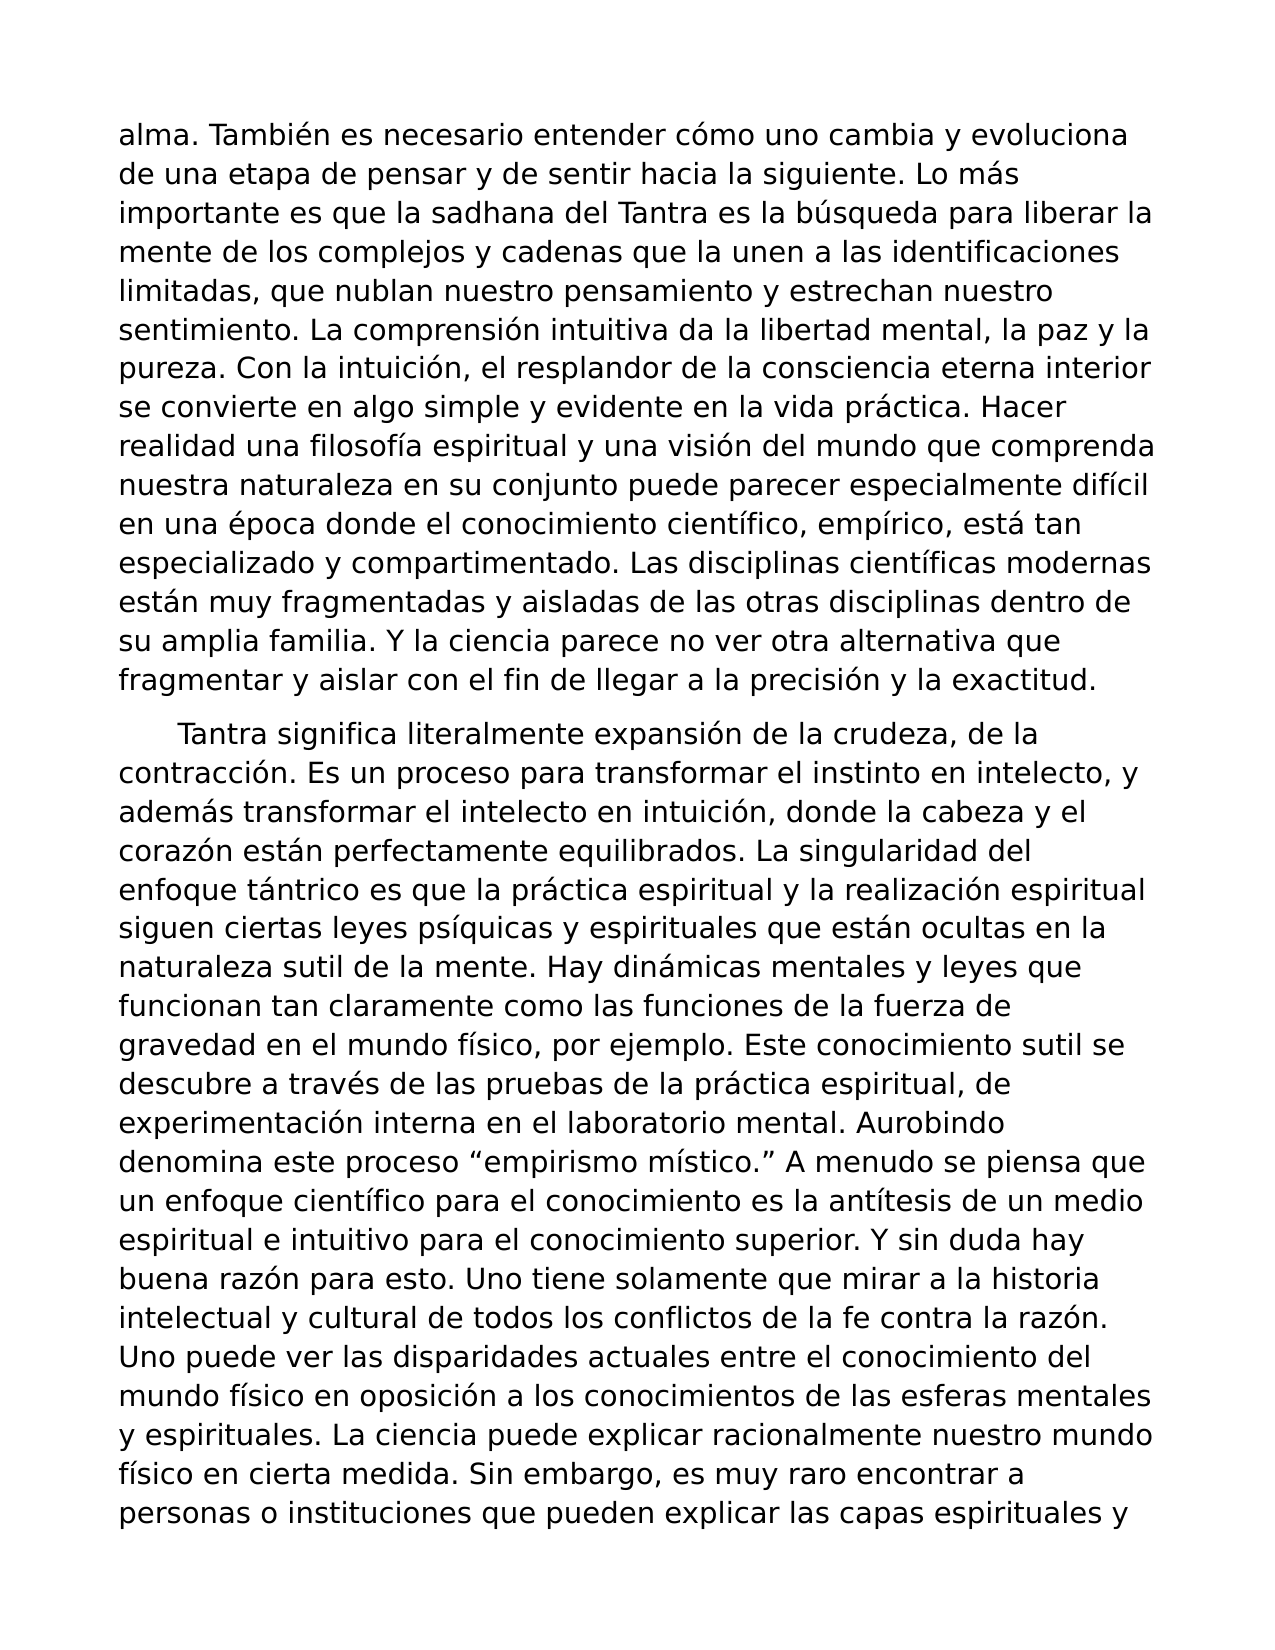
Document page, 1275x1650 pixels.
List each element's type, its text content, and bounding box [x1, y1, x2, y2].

text alma. También es necesario entender cómo uno cambia y evoluciona de una etapa de pensar y de sentir hacia la siguiente. Lo más importante es que la sadhana del Tantra es la búsqueda para liberar la mente de los complejos y cadenas que la unen a las identificaciones limitadas, que nublan nuestro pensamiento y estrechan nuestro sentimiento. La comprensión intuitiva da la libertad mental, la paz y la pureza. Con la intuición, el resplandor de la consciencia eterna interior se convierte en algo simple y evidente en la vida práctica. Hacer realidad una filosofía espiritual y una visión del mundo que comprenda nuestra naturaleza en su conjunto puede parecer especialmente difícil en una época donde el conocimiento científico, empírico, está tan especializado y compartimentado. Las disciplinas científicas modernas están muy fragmentadas y aisladas de las otras disciplinas dentro de su amplia familia. Y la ciencia parece no ver otra alternativa que fragmentar y aislar con el fin de llegar a la precisión y la exactitud. [118, 118, 1157, 697]
text Tantra significa literalmente expansión de la crudeza, de la contracción. Es un proceso para transformar el instinto en intelecto, y además transformar el intelecto en intuición, donde la cabeza y el corazón están perfectamente equilibrados. La singularidad del enfoque tántrico es que la práctica espiritual y la realización espiritual siguen ciertas leyes psíquicas y espirituales que están ocultas en la naturaleza sutil de la mente. Hay dinámicas mentales y leyes que funcionan tan claramente como las funciones de la fuerza de gravedad en el mundo físico, por ejemplo. Este conocimiento sutil se descubre a través de las pruebas de la práctica espiritual, de experimentación interna en el laboratorio mental. Aurobindo denomina este proceso “empirismo místico.” A menudo se piensa que un enfoque científico para el conocimiento es la antítesis de un medio espiritual e intuitivo para el conocimiento superior. Y sin duda hay buena razón para esto. Uno tiene solamente que mirar a la historia intelectual y cultural de todos los conflictos de la fe contra la razón. Uno puede ver las disparidades actuales entre el conocimiento del mundo físico en oposición a los conocimientos de las esferas mentales y espirituales. La ciencia puede explicar racionalmente nuestro mundo físico en cierta medida. Sin embargo, es muy raro encontrar a personas o instituciones que pueden explicar las capas espirituales y [118, 717, 1157, 1530]
